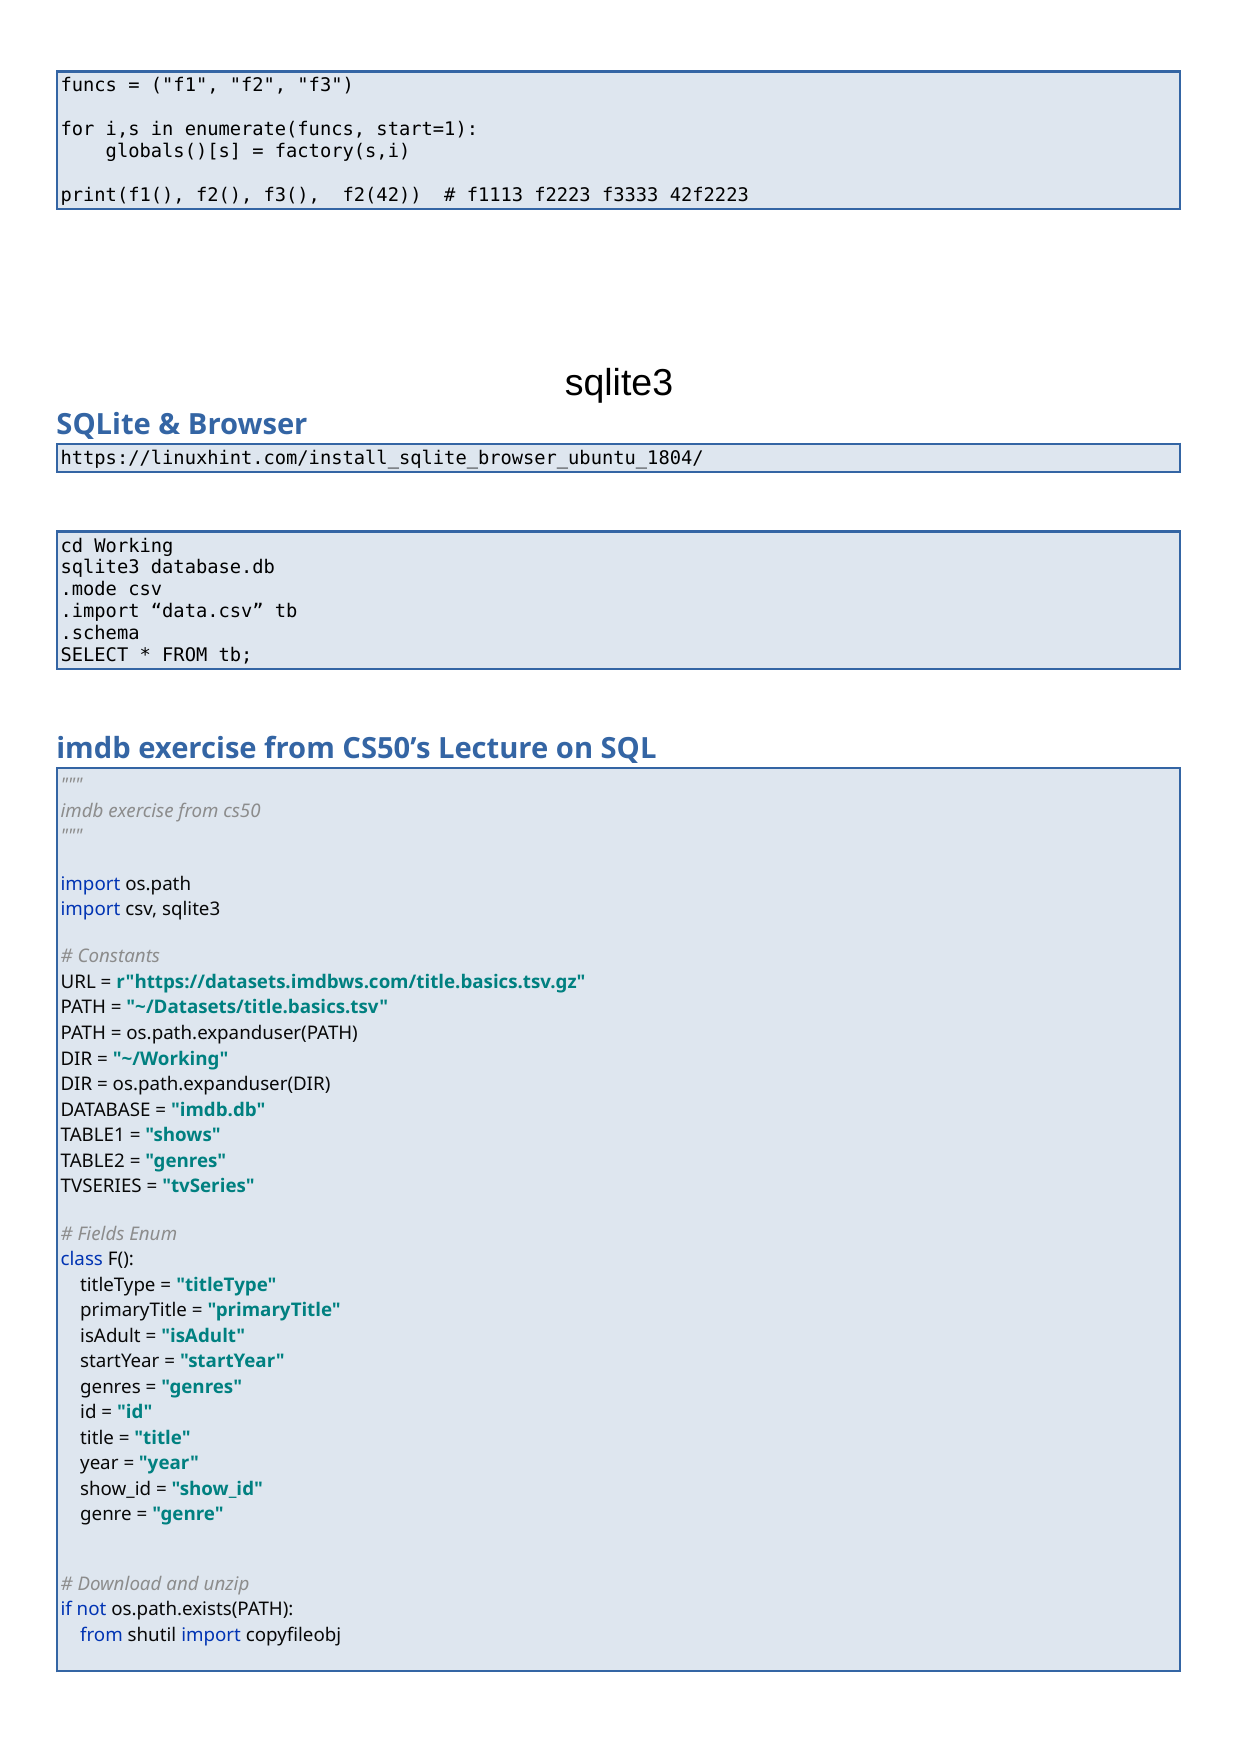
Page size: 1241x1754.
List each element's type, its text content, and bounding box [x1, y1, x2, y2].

text globals()[s] = factory(s,i) [58, 136, 1179, 158]
text .schema [58, 618, 1179, 640]
text cd Working [58, 533, 1179, 552]
text https://linuxhint.com/install_sqlite_browser_ubuntu_1804/ [58, 445, 1179, 471]
title SQLite & Browser [56, 403, 1181, 443]
text for i,s in enumerate(funcs, start=1): [58, 114, 1179, 136]
text .import “data.csv” tb [58, 596, 1179, 618]
text SELECT * FROM tb; [58, 640, 1179, 668]
text sqlite3 database.db [58, 552, 1179, 574]
text funcs = ("f1", "f2", "f3") [58, 73, 1179, 92]
title imdb exercise from CS50’s Lecture on SQL [56, 727, 1181, 767]
subtitle sqlite3 [56, 360, 1181, 403]
text """ imdb exercise from cs50 """ import os.path import csv, sqlite3 # Constants URL = r"https://datasets.imdbws.com/title.basics.tsv.gz" PATH = "~/Datasets/title.basics.tsv" PATH = os.path.expanduser(PATH) DIR = "~/Working" DIR = os.path.expanduser(DIR) DATABASE = "imdb.db" TABLE1 = "shows" TABLE2 = "genres" TVSERIES = "tvSeries" # Fields Enum class F(): titleType = "titleType" primaryTitle = "primaryTitle" isAdult = "isAdult" startYear = "startYear" genres = "genres" id = "id" title = "title" year = "year" show_id = "show_id" genre = "genre" # Download and unzip if not os.path.exists(PATH): from shutil import copyfileobj [58, 769, 1179, 1670]
text .mode csv [58, 574, 1179, 596]
text print(f1(), f2(), f3(), f2(42)) # f1113 f2223 f3333 42f2223 [58, 180, 1179, 208]
